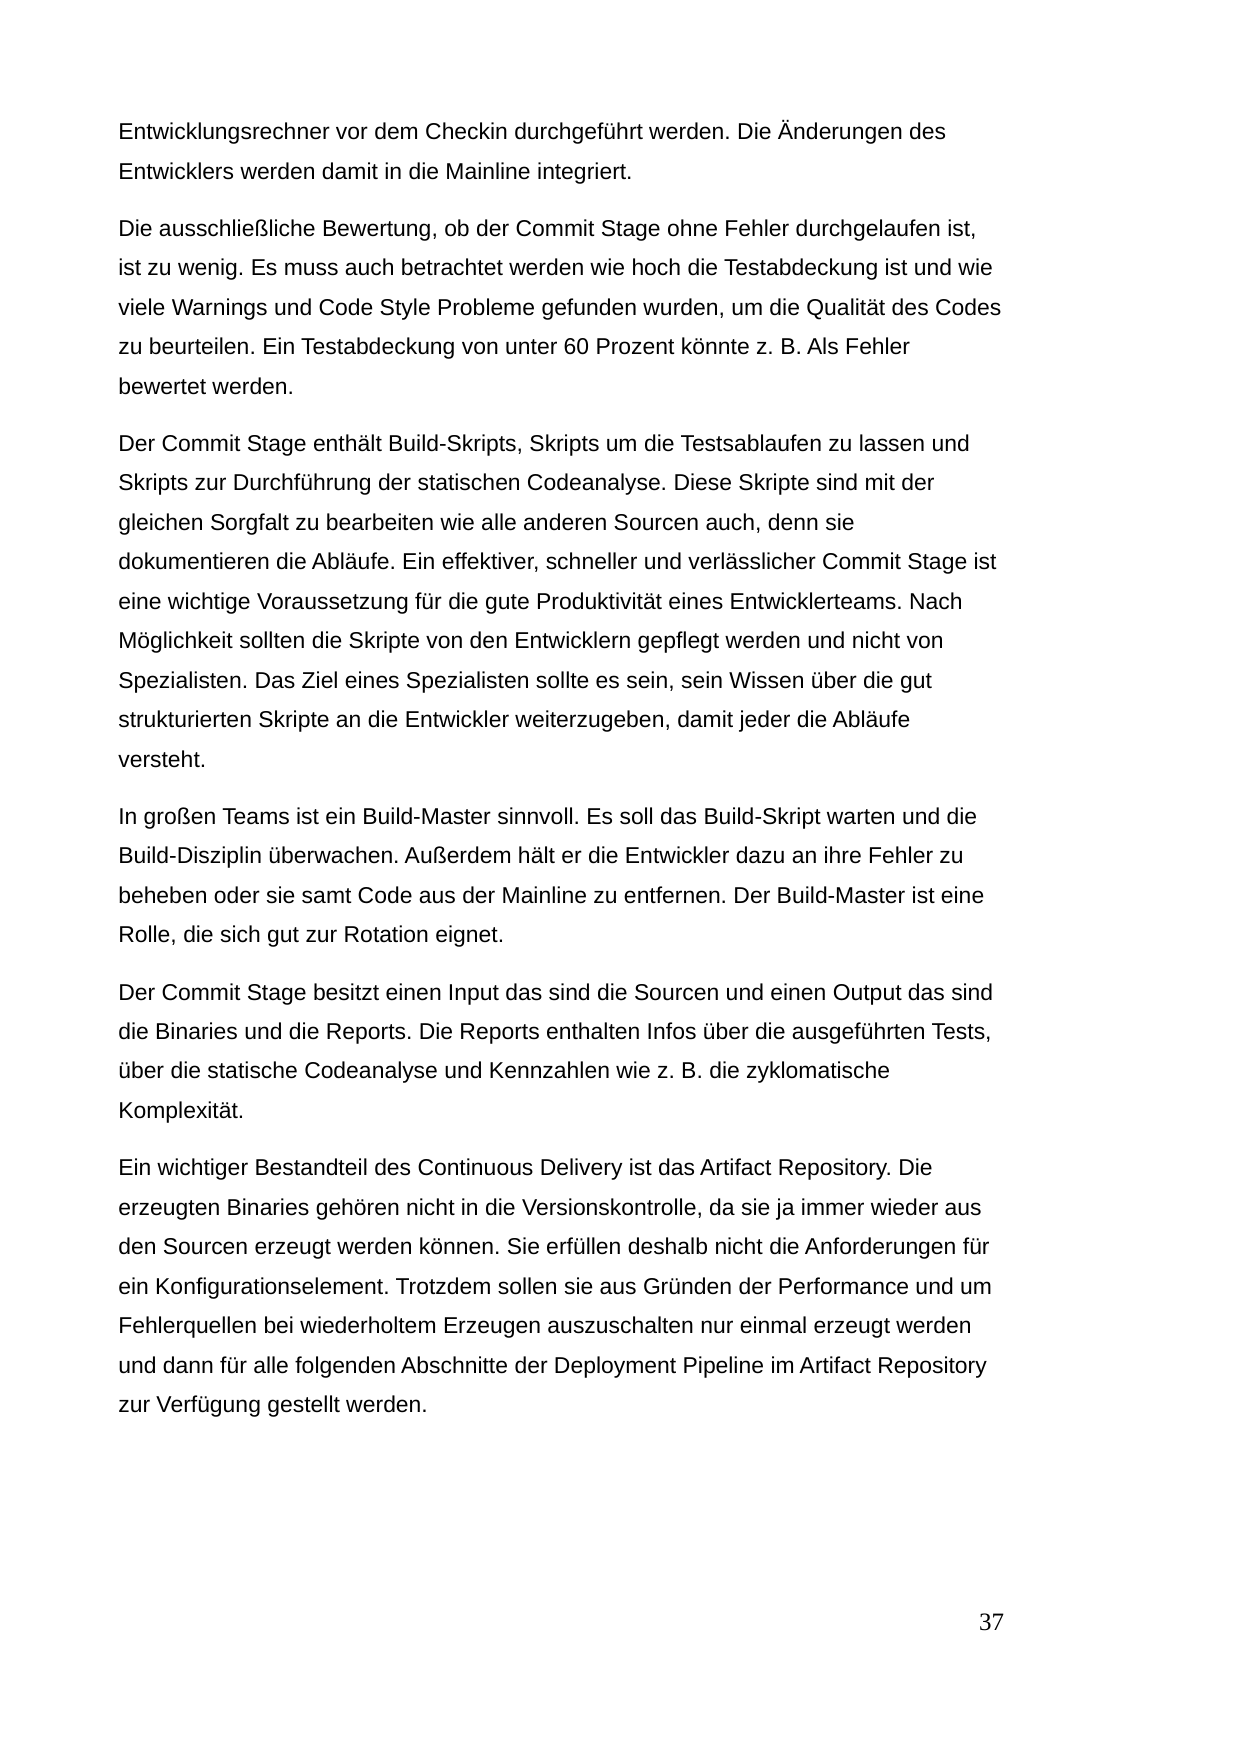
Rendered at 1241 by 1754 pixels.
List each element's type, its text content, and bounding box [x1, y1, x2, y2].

text Ein wichtiger Bestandteil des Continuous Delivery ist das Artifact Repository. Die erzeugten Binaries gehören nicht in die Versionskontrolle, da sie ja immer wieder aus den Sourcen erzeugt werden können. Sie erfüllen deshalb nicht die Anforderungen für ein Konfigurationselement. Trotzdem sollen sie aus Gründen der Performance und um Fehlerquellen bei wiederholtem Erzeugen auszuschalten nur einmal erzeugt werden und dann für alle folgenden Abschnitte der Deployment Pipeline im Artifact Repository zur Verfügung gestellt werden. [118, 1154, 1004, 1417]
text Entwicklungsrechner vor dem Checkin durchgeführt werden. Die Änderungen des Entwicklers werden damit in die Mainline integriert. [118, 118, 1004, 184]
text Der Commit Stage enthält Build-Skripts, Skripts um die Testsablaufen zu lassen und Skripts zur Durchführung der statischen Codeanalyse. Diese Skripte sind mit der gleichen Sorgfalt zu bearbeiten wie alle anderen Sourcen auch, denn sie dokumentieren die Abläufe. Ein effektiver, schneller und verlässlicher Commit Stage ist eine wichtige Voraussetzung für die gute Produktivität eines Entwicklerteams. Nach Möglichkeit sollten die Skripte von den Entwicklern gepflegt werden und nicht von Spezialisten. Das Ziel eines Spezialisten sollte es sein, sein Wissen über die gut strukturierten Skripte an die Entwickler weiterzugeben, damit jeder die Abläufe versteht. [118, 430, 1004, 772]
text Der Commit Stage besitzt einen Input das sind die Sourcen und einen Output das sind die Binaries und die Reports. Die Reports enthalten Infos über die ausgeführten Tests, über die statische Codeanalyse und Kennzahlen wie z. B. die zyklomatische Komplexität. [118, 978, 1004, 1123]
text Die ausschließliche Bewertung, ob der Commit Stage ohne Fehler durchgelaufen ist, ist zu wenig. Es muss auch betrachtet werden wie hoch die Testabdeckung ist und wie viele Warnings und Code Style Probleme gefunden wurden, um die Qualität des Codes zu beurteilen. Ein Testabdeckung von unter 60 Prozent könnte z. B. Als Fehler bewertet werden. [118, 215, 1004, 399]
text In großen Teams ist ein Build-Master sinnvoll. Es soll das Build-Skript warten und die Build-Disziplin überwachen. Außerdem hält er die Entwickler dazu an ihre Fehler zu beheben oder sie samt Code aus der Mainline zu entfernen. Der Build-Master ist eine Rolle, die sich gut zur Rotation eignet. [118, 803, 1004, 948]
